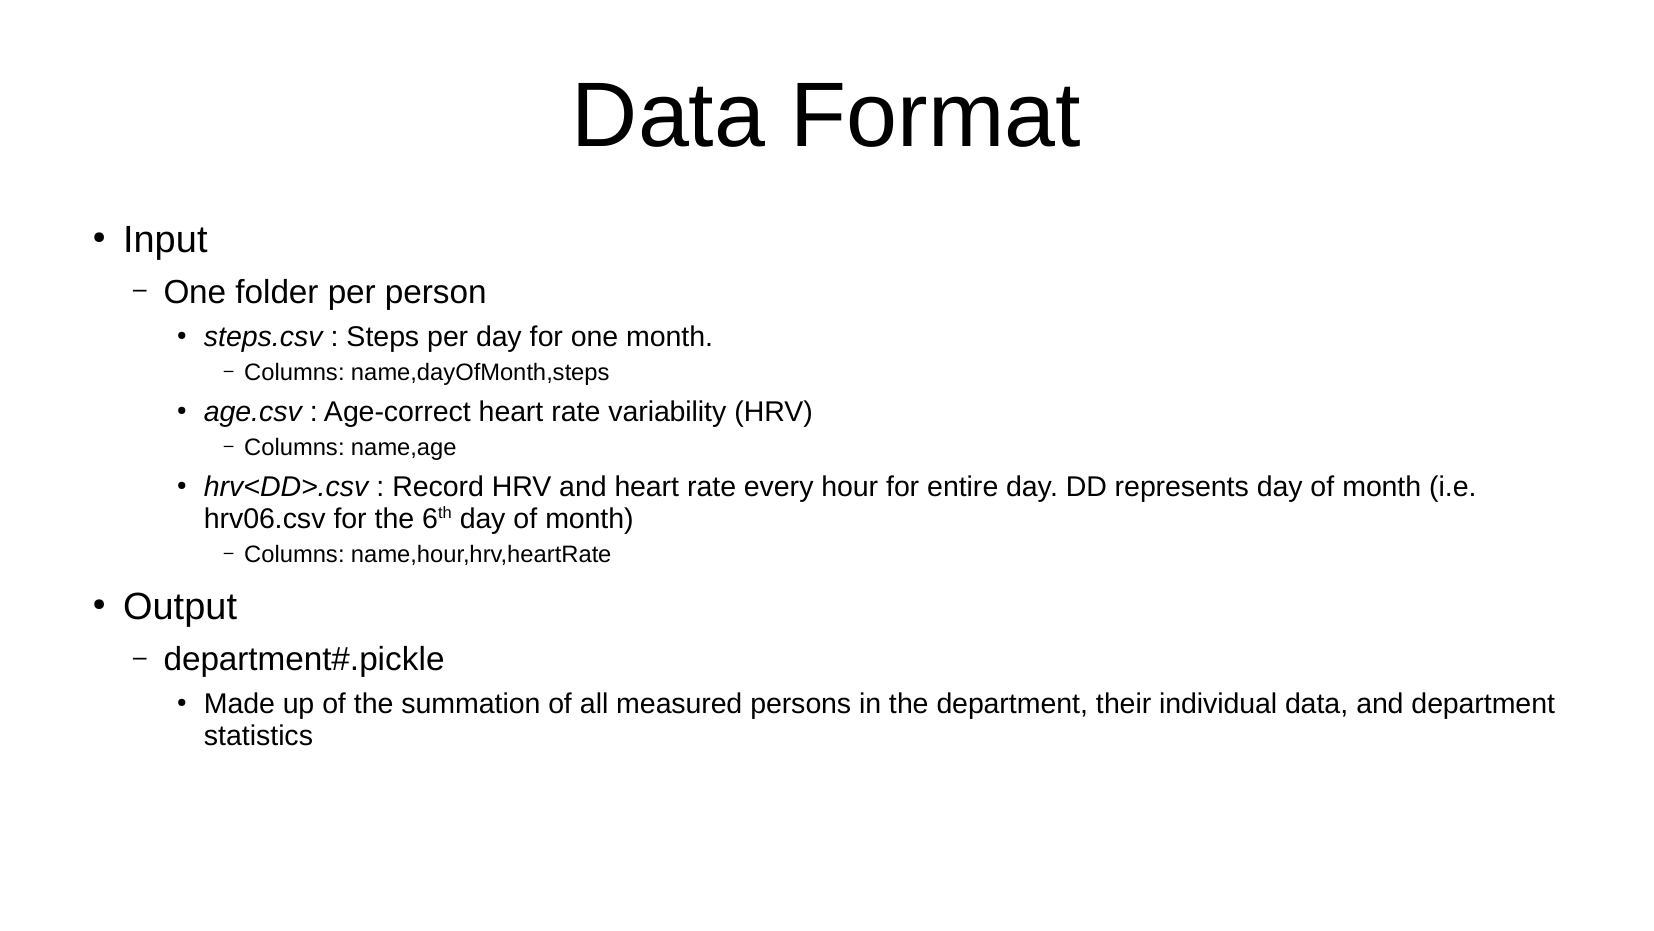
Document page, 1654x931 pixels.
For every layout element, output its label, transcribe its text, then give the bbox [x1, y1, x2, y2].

title Data Format [82, 37, 1571, 193]
list Input One folder per person steps.csv : Steps per day for one month. Columns: name,dayOfMonth,steps age.csv : Age-correct heart rate variability (HRV) Columns: name,age hrv<DD>.csv : Record HRV and heart rate every hour for entire day. DD represents day of month (i.e. hrv06.csv for the 6th day of month) Columns: name,hour,hrv,heartRate Output department#.pickle Made up of the summation of all measured persons in the department, their individual data, and department statistics [82, 217, 1571, 758]
